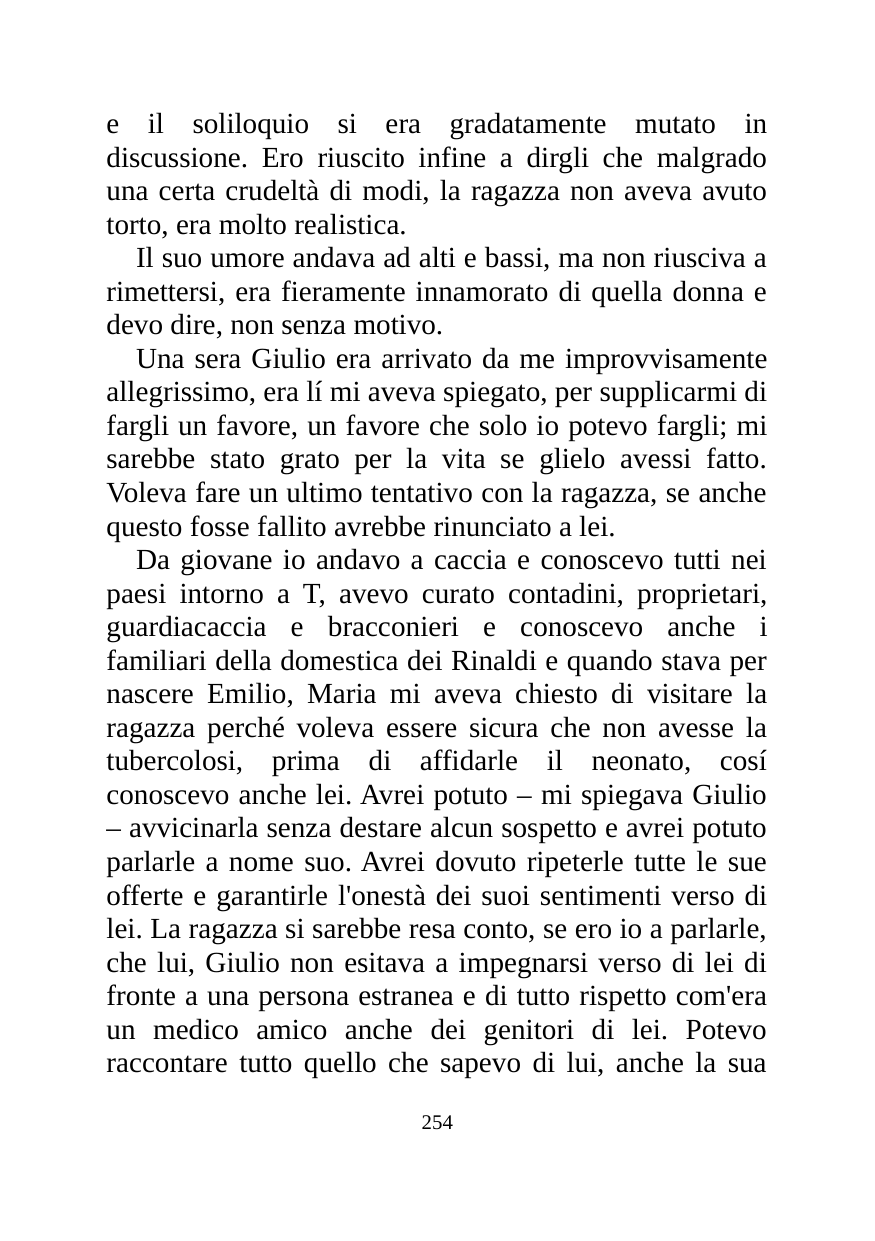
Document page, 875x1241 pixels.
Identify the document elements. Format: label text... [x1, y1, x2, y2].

text Una sera Giulio era arrivato da me improvvisamente allegrissimo, era lí mi aveva spiegato, per supplicarmi di fargli un favore, un favore che solo io potevo fargli; mi sarebbe stato grato per la vita se glielo avessi fatto. Voleva fare un ultimo tentativo con la ragazza, se anche questo fosse fallito avrebbe rinunciato a lei. [106, 341, 768, 542]
text Da giovane io andavo a caccia e conoscevo tutti nei paesi intorno a T, avevo curato contadini, proprietari, guardiacaccia e bracconieri e conoscevo anche i familiari della domestica dei Rinaldi e quando stava per nascere Emilio, Maria mi aveva chiesto di visitare la ragazza perché voleva essere sicura che non avesse la tubercolosi, prima di affidarle il neonato, cosí conoscevo anche lei. Avrei potuto – mi spiegava Giulio – avvicinarla senza destare alcun sospetto e avrei potuto parlarle a nome suo. Avrei dovuto ripeterle tutte le sue offerte e garantirle l'onestà dei suoi sentimenti verso di lei. La ragazza si sarebbe resa conto, se ero io a parlarle, che lui, Giulio non esitava a impegnarsi verso di lei di fronte a una persona estranea e di tutto rispetto com'era un medico amico anche dei genitori di lei. Potevo raccontare tutto quello che sapevo di lui, anche la sua [106, 542, 768, 1079]
text e il soliloquio si era gradatamente mutato in discussione. Ero riuscito infine a dirgli che malgrado una certa crudeltà di modi, la ragazza non aveva avuto torto, era molto realistica. [106, 106, 768, 240]
text Il suo umore andava ad alti e bassi, ma non riusciva a rimettersi, era fieramente innamorato di quella donna e devo dire, non senza motivo. [106, 240, 768, 341]
